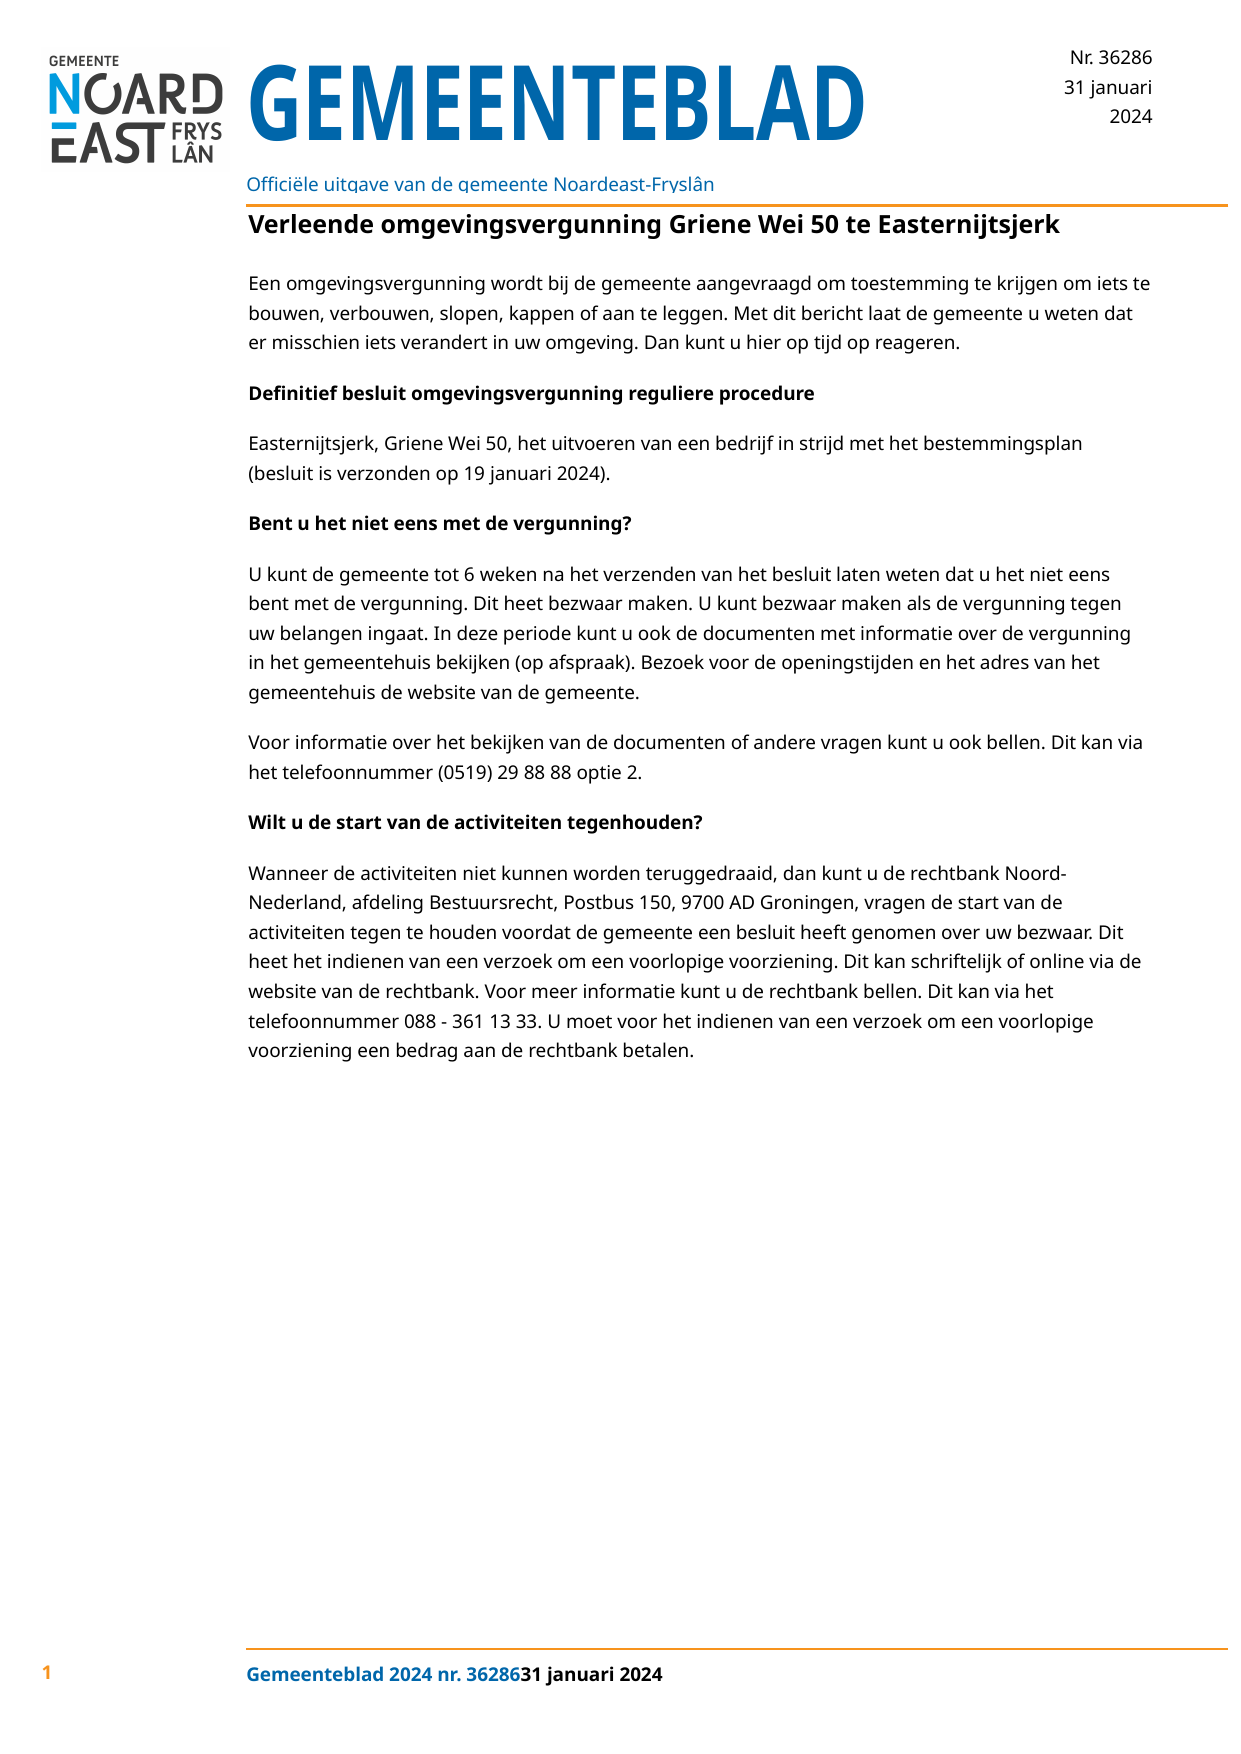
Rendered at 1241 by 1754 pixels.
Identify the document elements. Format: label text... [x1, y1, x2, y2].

picture [41, 47, 231, 172]
text Verleende omgevingsvergunning Griene Wei 50 te Easternijtsjerk [248, 207, 1152, 241]
text Een omgevingsvergunning wordt bij de gemeente aangevraagd om toestemming te krijgen om iets te bouwen, verbouwen, slopen, kappen of aan te leggen. Met dit bericht laat de gemeente u weten dat er misschien iets verandert in uw omgeving. Dan kunt u hier op tijd op reageren. [248, 270, 1152, 355]
text Wilt u de start van de activiteiten tegenhouden? [248, 809, 1152, 835]
text Voor informatie over het bekijken van de documenten of andere vragen kunt u ook bellen. Dit kan via het telefoonnummer (0519) 29 88 88 optie 2. [248, 729, 1152, 785]
text Definitief besluit omgevingsvergunning reguliere procedure [248, 380, 1152, 406]
text Bent u het niet eens met de vergunning? [248, 510, 1152, 536]
text U kunt de gemeente tot 6 weken na het verzenden van het besluit laten weten dat u het niet eens bent met de vergunning. Dit heet bezwaar maken. U kunt bezwaar maken als de vergunning tegen uw belangen ingaat. In deze periode kunt u ook de documenten met informatie over de vergunning in het gemeentehuis bekijken (op afspraak). Bezoek voor de openingstijden en het adres van het gemeentehuis de website van de gemeente. [248, 561, 1152, 705]
text Easternijtsjerk, Griene Wei 50, het uitvoeren van een bedrijf in strijd met het bestemmingsplan (besluit is verzonden op 19 januari 2024). [248, 430, 1152, 486]
text Wanneer de activiteiten niet kunnen worden teruggedraaid, dan kunt u de rechtbank Noord-Nederland, afdeling Bestuursrecht, Postbus 150, 9700 AD Groningen, vragen de start van de activiteiten tegen te houden voordat de gemeente een besluit heeft genomen over uw bezwaar. Dit heet het indienen van een verzoek om een voorlopige voorziening. Dit kan schriftelijk of online via de website van de rechtbank. Voor meer informatie kunt u de rechtbank bellen. Dit kan via het telefoonnummer 088 - 361 13 33. U moet voor het indienen van een verzoek om een voorlopige voorziening een bedrag aan de rechtbank betalen. [248, 860, 1152, 1063]
